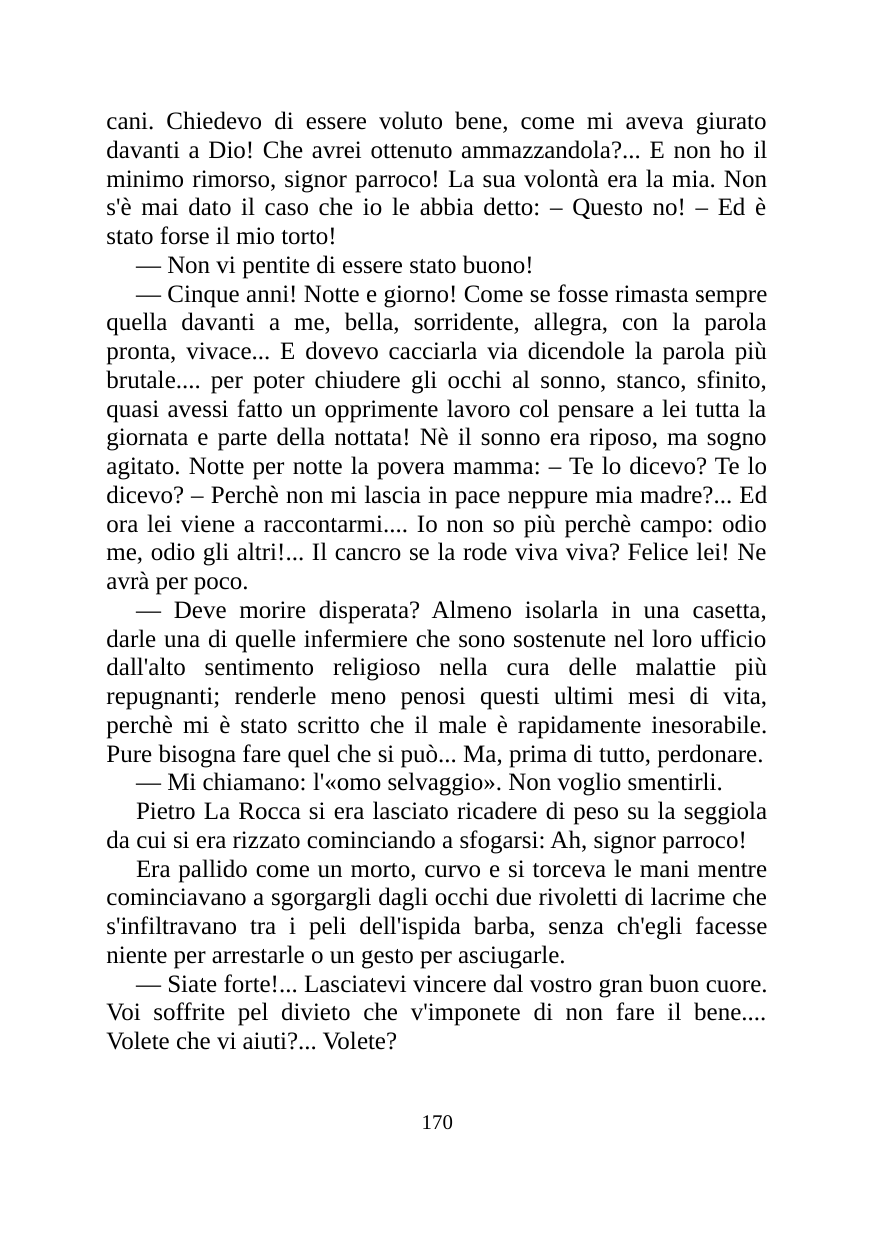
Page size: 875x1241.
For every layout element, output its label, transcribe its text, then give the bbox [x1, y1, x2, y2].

text Era pallido come un morto, curvo e si torceva le mani mentre cominciavano a sgorgargli dagli occhi due rivoletti di lacrime che s'infiltravano tra i peli dell'ispida barba, senza ch'egli facesse niente per arrestarle o un gesto per asciugarle. [106, 854, 768, 969]
text — Siate forte!... Lasciatevi vincere dal vostro gran buon cuore. Voi soffrite pel divieto che v'imponete di non fare il bene.... Volete che vi aiuti?... Volete? [106, 969, 768, 1055]
text — Deve morire disperata? Almeno isolarla in una casetta, darle una di quelle infermiere che sono sostenute nel loro ufficio dall'alto sentimento religioso nella cura delle malattie più repugnanti; renderle meno penosi questi ultimi mesi di vita, perchè mi è stato scritto che il male è rapidamente inesorabile. Pure bisogna fare quel che si può... Ma, prima di tutto, perdonare. [106, 595, 768, 767]
text — Cinque anni! Notte e giorno! Come se fosse rimasta sempre quella davanti a me, bella, sorridente, allegra, con la parola pronta, vivace... E dovevo cacciarla via dicendole la parola più brutale.... per poter chiudere gli occhi al sonno, stanco, sfinito, quasi avessi fatto un opprimente lavoro col pensare a lei tutta la giornata e parte della nottata! Nè il sonno era riposo, ma sogno agitato. Notte per notte la povera mamma: – Te lo dicevo? Te lo dicevo? – Perchè non mi lascia in pace neppure mia madre?... Ed ora lei viene a raccontarmi.... Io non so più perchè campo: odio me, odio gli altri!... Il cancro se la rode viva viva? Felice lei! Ne avrà per poco. [106, 279, 768, 595]
text cani. Chiedevo di essere voluto bene, come mi aveva giurato davanti a Dio! Che avrei ottenuto ammazzandola?... E non ho il minimo rimorso, signor parroco! La sua volontà era la mia. Non s'è mai dato il caso che io le abbia detto: – Questo no! – Ed è stato forse il mio torto! [106, 106, 768, 250]
text — Non vi pentite di essere stato buono! [106, 250, 768, 279]
text — Mi chiamano: l'«omo selvaggio». Non voglio smentirli. [106, 767, 768, 796]
text Pietro La Rocca si era lasciato ricadere di peso su la seggiola da cui si era rizzato cominciando a sfogarsi: Ah, signor parroco! [106, 796, 768, 854]
